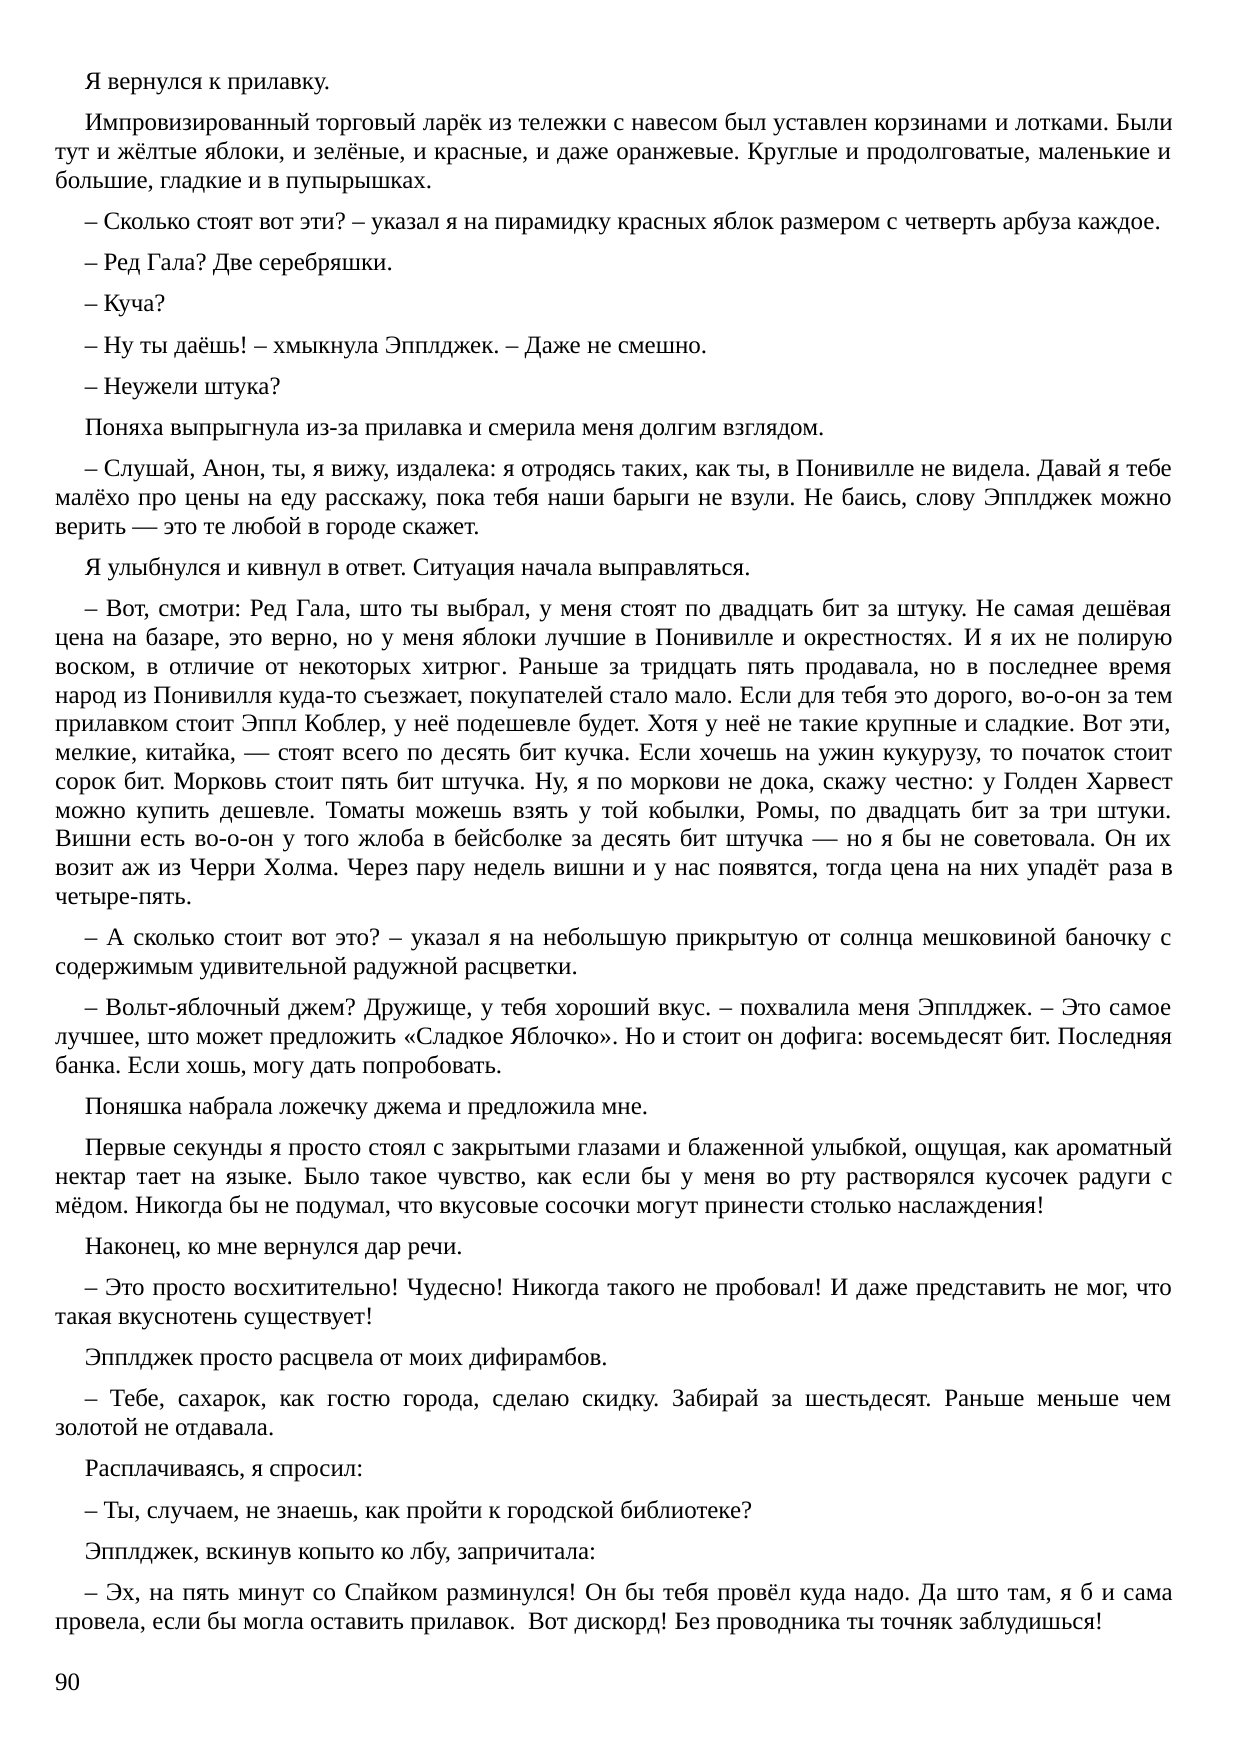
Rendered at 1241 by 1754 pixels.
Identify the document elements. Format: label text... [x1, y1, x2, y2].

text Эпплджек просто расцвела от моих дифирамбов. [55, 1342, 1173, 1371]
text Поняха выпрыгнула из-за прилавка и смерила меня долгим взглядом. [55, 412, 1173, 441]
text Поняшка набрала ложечку джема и предложила мне. [55, 1091, 1173, 1120]
text – Ну ты даёшь! – хмыкнула Эпплджек. – Даже не смешно. [55, 330, 1173, 358]
text Я вернулся к прилавку. [55, 66, 1173, 95]
text Импровизированный торговый ларёк из тележки с навесом был уставлен корзинами и лотками. Были тут и жёлтые яблоки, и зелёные, и красные, и даже оранжевые. Круглые и продолговатые, маленькие и большие, гладкие и в пупырышках. [55, 107, 1173, 193]
text Расплачиваясь, я спросил: [55, 1453, 1173, 1482]
text Я улыбнулся и кивнул в ответ. Ситуация начала выправляться. [55, 552, 1173, 581]
text – Слушай, Анон, ты, я вижу, издалека: я отродясь таких, как ты, в Понивилле не видела. Давай я тебе малёхо про цены на еду расскажу, пока тебя наши барыги не взули. Не баись, слову Эпплджек можно верить — это те любой в городе скажет. [55, 453, 1173, 540]
text Первые секунды я просто стоял с закрытыми глазами и блаженной улыбкой, ощущая, как ароматный нектар тает на языке. Было такое чувство, как если бы у меня во рту растворялся кусочек радуги с мёдом. Никогда бы не подумал, что вкусовые сосочки могут принести столько наслаждения! [55, 1132, 1173, 1218]
text – Сколько стоят вот эти? – указал я на пирамидку красных яблок размером с четверть арбуза каждое. [55, 206, 1173, 235]
text – Тебе, сахарок, как гостю города, сделаю скидку. Забирай за шестьдесят. Раньше меньше чем золотой не отдавала. [55, 1383, 1173, 1441]
text – Вот, смотри: Ред Гала, што ты выбрал, у меня стоят по двадцать бит за штуку. Не самая дешёвая цена на базаре, это верно, но у меня яблоки лучшие в Понивилле и окрестностях. И я их не полирую воском, в отличие от некоторых хитрюг. Раньше за тридцать пять продавала, но в последнее время народ из Понивилля куда-то съезжает, покупателей стало мало. Если для тебя это дорого, во-о-он за тем прилавком стоит Эппл Коблер, у неё подешевле будет. Хотя у неё не такие крупные и сладкие. Вот эти, мелкие, китайка, — стоят всего по десять бит кучка. Если хочешь на ужин кукурузу, то початок стоит сорок бит. Морковь стоит пять бит штучка. Ну, я по моркови не дока, скажу честно: у Голден Харвест можно купить дешевле. Томаты можешь взять у той кобылки, Ромы, по двадцать бит за три штуки. Вишни есть во-о-он у того жлоба в бейсболке за десять бит штучка — но я бы не советовала. Он их возит аж из Черри Холма. Через пару недель вишни и у нас появятся, тогда цена на них упадёт раза в четыре-пять. [55, 593, 1173, 910]
text – Эх, на пять минут со Спайком разминулся! Он бы тебя провёл куда надо. Да што там, я б и сама провела, если бы могла оставить прилавок. Вот дискорд! Без проводника ты точняк заблудишься! [55, 1577, 1173, 1635]
text – Неужели штука? [55, 371, 1173, 400]
text – Куча? [55, 288, 1173, 317]
text – Ты, случаем, не знаешь, как пройти к городской библиотеке? [55, 1495, 1173, 1523]
text Эпплджек, вскинув копыто ко лбу, запричитала: [55, 1536, 1173, 1565]
text – Вольт-яблочный джем? Дружище, у тебя хороший вкус. – похвалила меня Эпплджек. – Это самое лучшее, што может предложить «Сладкое Яблочко». Но и стоит он дофига: восемьдесят бит. Последняя банка. Если хошь, могу дать попробовать. [55, 992, 1173, 1078]
text – А сколько стоит вот это? – указал я на небольшую прикрытую от солнца мешковиной баночку с содержимым удивительной радужной расцветки. [55, 922, 1173, 980]
text – Ред Гала? Две серебряшки. [55, 247, 1173, 276]
text Наконец, ко мне вернулся дар речи. [55, 1231, 1173, 1260]
text – Это просто восхитительно! Чудесно! Никогда такого не пробовал! И даже представить не мог, что такая вкуснотень существует! [55, 1272, 1173, 1330]
